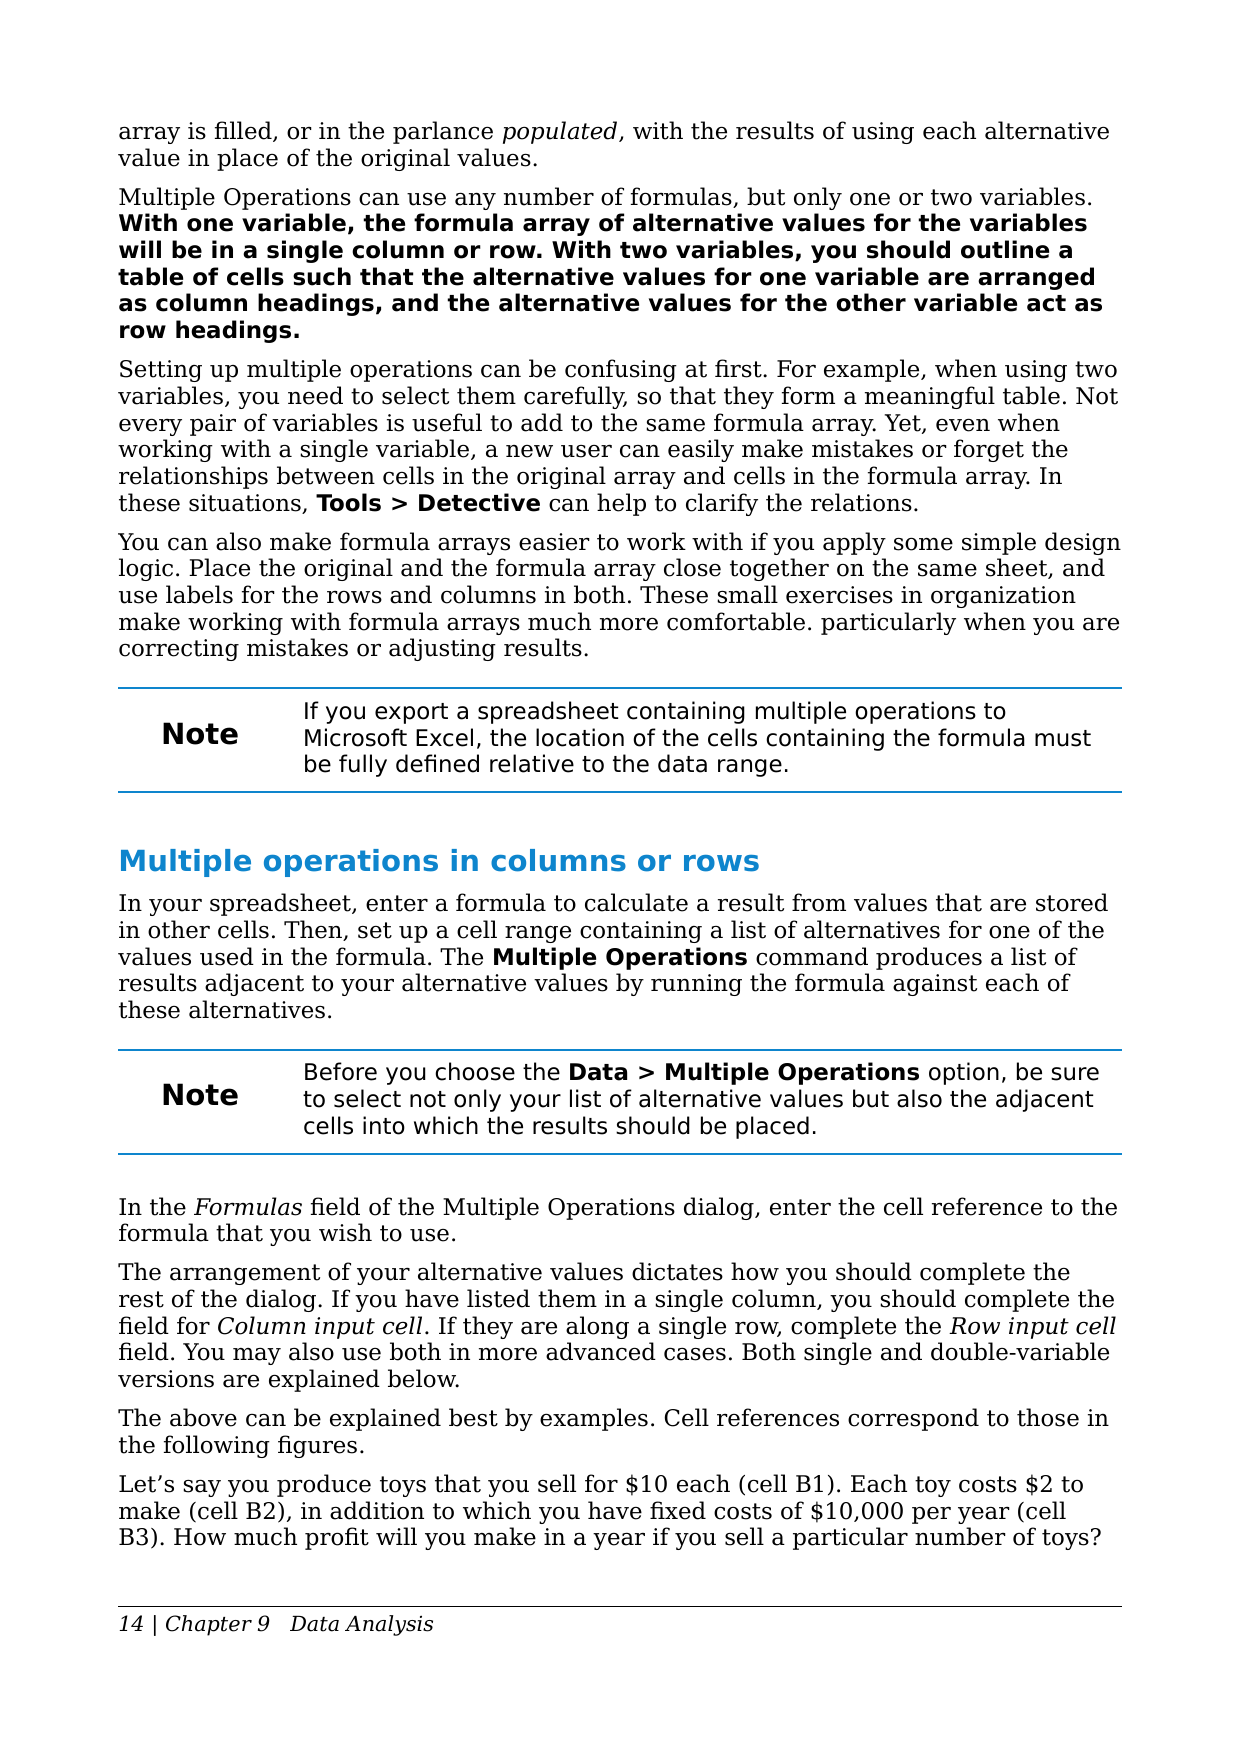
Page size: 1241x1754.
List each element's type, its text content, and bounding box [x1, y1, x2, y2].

table_header Note [118, 689, 281, 791]
text You can also make formula arrays easier to work with if you apply some simple design logic. Place the original and the formula array close together on the same sheet, and use labels for the rows and columns in both. These small exercises in organization make working with formula arrays much more comfortable. particularly when you are correcting mistakes or adjusting results. [118, 529, 1122, 662]
text Multiple Operations can use any number of formulas, but only one or two variables. With one variable, the formula array of alternative values for the variables will be in a single column or row. With two variables, you should outline a table of cells such that the alternative values for one variable are arranged as column headings, and the alternative values for the other variable act as row headings. [118, 184, 1122, 344]
subtitle Multiple operations in columns or rows [118, 844, 1122, 878]
text array is filled, or in the parlance populated, with the results of using each alternative value in place of the original values. [118, 118, 1122, 171]
text In the Formulas field of the Multiple Operations dialog, enter the cell reference to the formula that you wish to use. [118, 1194, 1122, 1247]
text In your spreadsheet, enter a formula to calculate a result from values that are stored in other cells. Then, set up a cell range containing a list of alternatives for one of the values used in the formula. The Multiple Operations command produces a list of results adjacent to your alternative values by running the formula against each of these alternatives. [118, 890, 1122, 1024]
text Setting up multiple operations can be confusing at first. For example, when using two variables, you need to select them carefully, so that they form a meaningful table. Not every pair of variables is useful to add to the same formula array. Yet, even when working with a single variable, a new user can easily make mistakes or forget the relationships between cells in the original array and cells in the formula array. In these situations, Tools > Detective can help to clarify the relations. [118, 356, 1122, 516]
table_header Before you choose the Data > Multiple Operations option, be sure to select not only your list of alternative values but also the adjacent cells into which the results should be placed. [281, 1051, 1122, 1153]
text The arrangement of your alternative values dictates how you should complete the rest of the dialog. If you have listed them in a single column, you should complete the field for Column input cell. If they are along a single row, complete the Row input cell field. You may also use both in more advanced cases. Both single and double-variable versions are explained below. [118, 1259, 1122, 1393]
text The above can be explained best by examples. Cell references correspond to those in the following figures. [118, 1405, 1122, 1459]
table_header Note [118, 1051, 281, 1153]
text Let’s say you produce toys that you sell for $10 each (cell B1). Each toy costs $2 to make (cell B2), in addition to which you have fixed costs of $10,000 per year (cell B3). How much profit will you make in a year if you sell a particular number of toys? [118, 1471, 1122, 1551]
table_header If you export a spreadsheet containing multiple operations to Microsoft Excel, the location of the cells containing the formula must be fully defined relative to the data range. [281, 689, 1122, 791]
